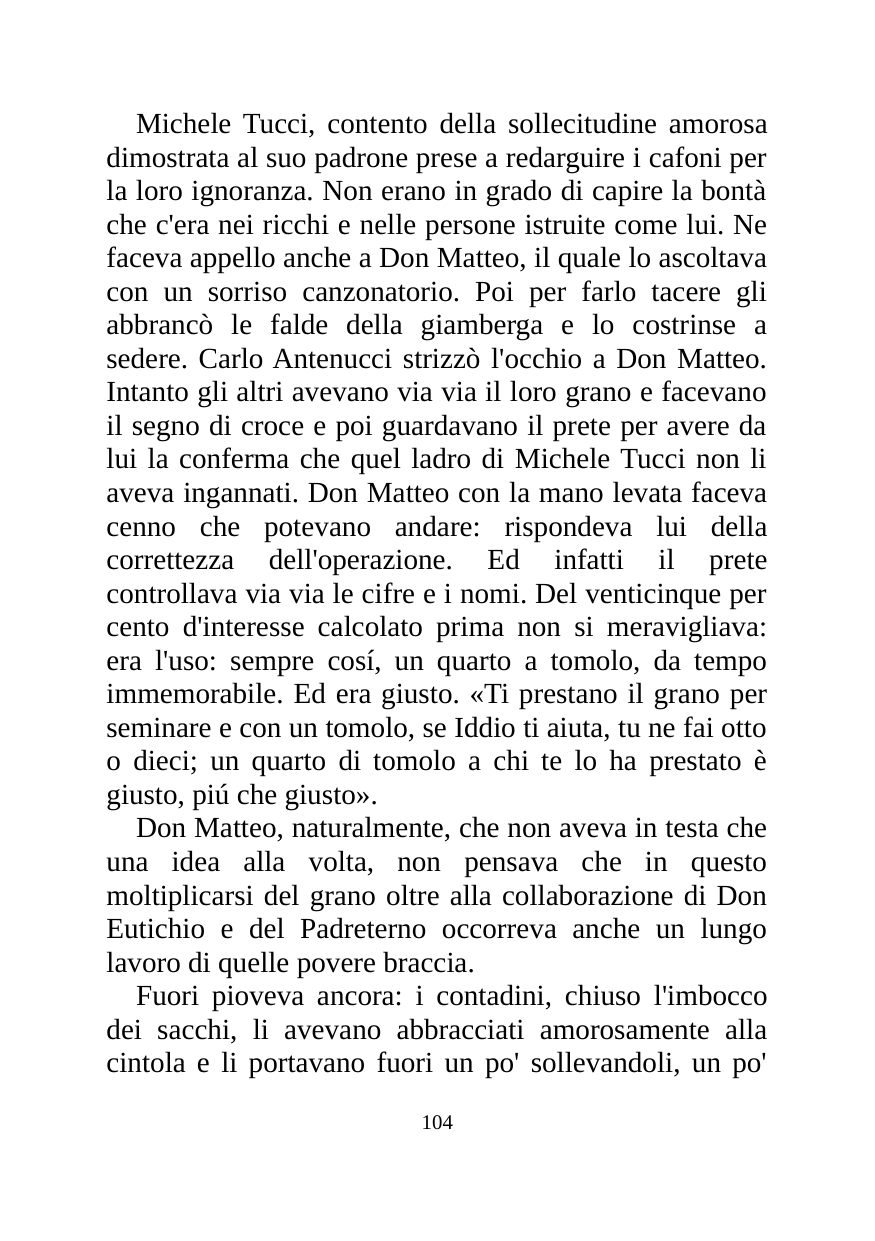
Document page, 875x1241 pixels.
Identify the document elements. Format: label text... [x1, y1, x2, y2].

text Michele Tucci, contento della sollecitudine amorosa dimostrata al suo padrone prese a redarguire i cafoni per la loro ignoranza. Non erano in grado di capire la bontà che c'era nei ricchi e nelle persone istruite come lui. Ne faceva appello anche a Don Matteo, il quale lo ascoltava con un sorriso canzonatorio. Poi per farlo tacere gli abbrancò le falde della giamberga e lo costrinse a sedere. Carlo Antenucci strizzò l'occhio a Don Matteo. Intanto gli altri avevano via via il loro grano e facevano il segno di croce e poi guardavano il prete per avere da lui la conferma che quel ladro di Michele Tucci non li aveva ingannati. Don Matteo con la mano levata faceva cenno che potevano andare: rispondeva lui della correttezza dell'operazione. Ed infatti il prete controllava via via le cifre e i nomi. Del venticinque per cento d'interesse calcolato prima non si meravigliava: era l'uso: sempre cosí, un quarto a tomolo, da tempo immemorabile. Ed era giusto. «Ti prestano il grano per seminare e con un tomolo, se Iddio ti aiuta, tu ne fai otto o dieci; un quarto di tomolo a chi te lo ha prestato è giusto, piú che giusto». [106, 106, 768, 811]
text Don Matteo, naturalmente, che non aveva in testa che una idea alla volta, non pensava che in questo moltiplicarsi del grano oltre alla collaborazione di Don Eutichio e del Padreterno occorreva anche un lungo lavoro di quelle povere braccia. [106, 811, 768, 978]
text Fuori pioveva ancora: i contadini, chiuso l'imbocco dei sacchi, li avevano abbracciati amorosamente alla cintola e li portavano fuori un po' sollevandoli, un po' [106, 978, 768, 1079]
